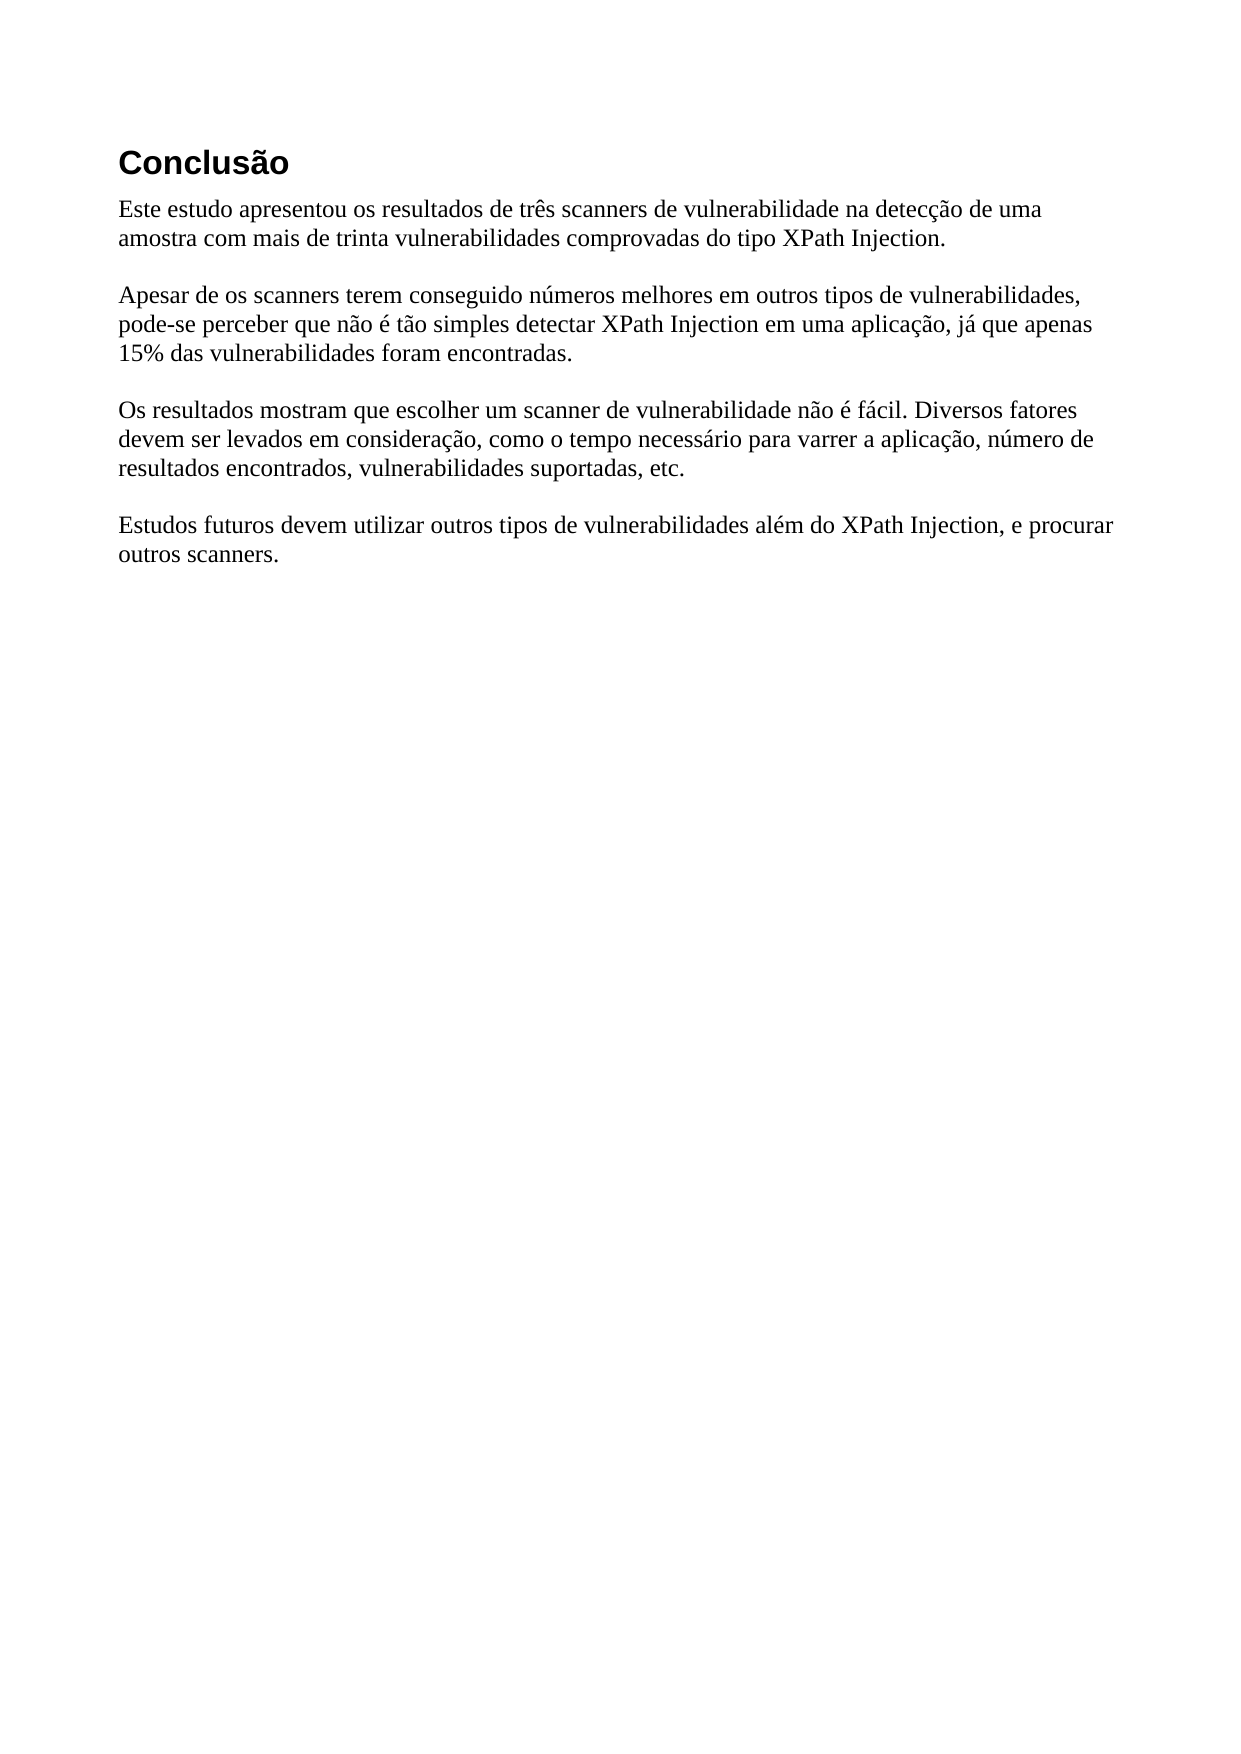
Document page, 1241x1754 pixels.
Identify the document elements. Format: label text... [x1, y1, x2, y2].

subtitle Conclusão [118, 143, 1122, 182]
text Este estudo apresentou os resultados de três scanners de vulnerabilidade na detecção de uma amostra com mais de trinta vulnerabilidades comprovadas do tipo XPath Injection. [118, 194, 1122, 252]
text Apesar de os scanners terem conseguido números melhores em outros tipos de vulnerabilidades, pode-se perceber que não é tão simples detectar XPath Injection em uma aplicação, já que apenas 15% das vulnerabilidades foram encontradas. [118, 281, 1122, 367]
text Estudos futuros devem utilizar outros tipos de vulnerabilidades além do XPath Injection, e procurar outros scanners. [118, 511, 1122, 568]
text Os resultados mostram que escolher um scanner de vulnerabilidade não é fácil. Diversos fatores devem ser levados em consideração, como o tempo necessário para varrer a aplicação, número de resultados encontrados, vulnerabilidades suportadas, etc. [118, 396, 1122, 482]
